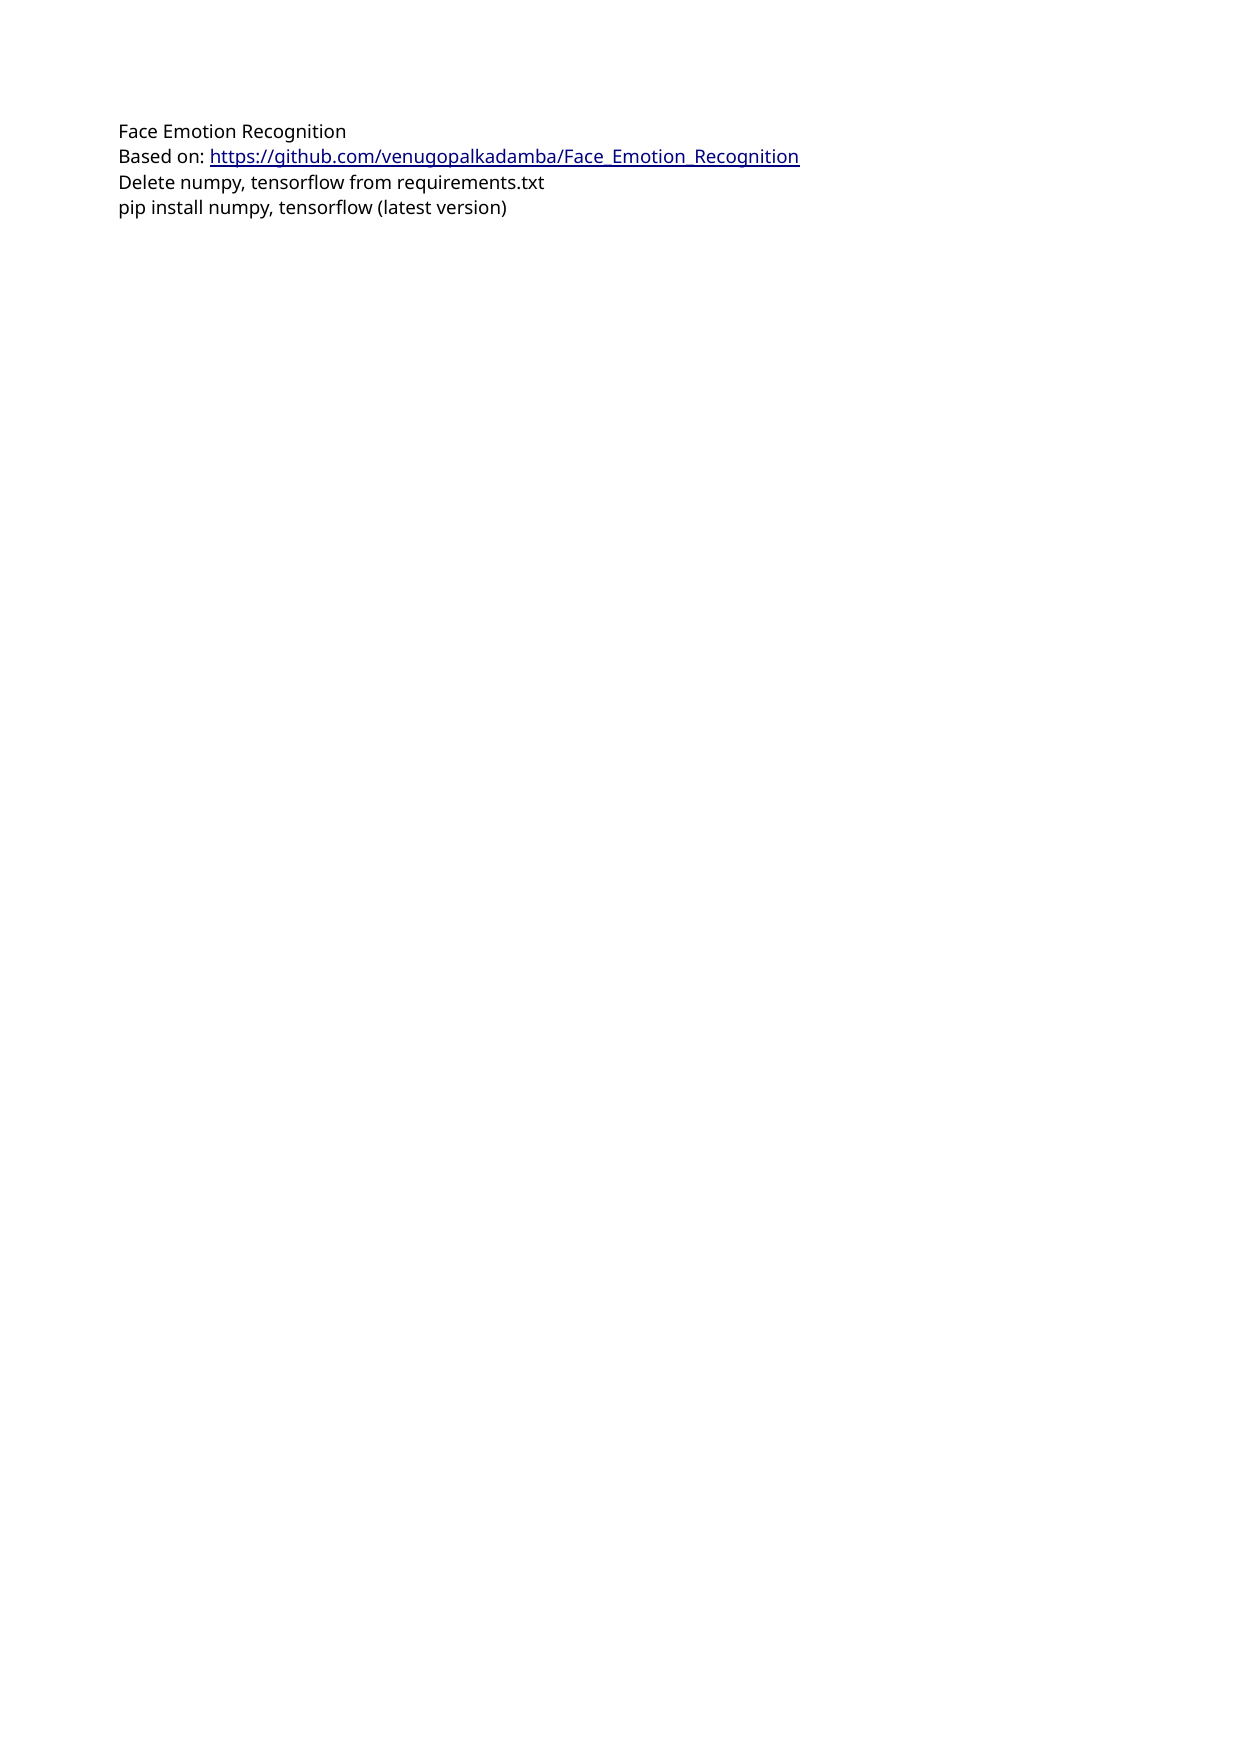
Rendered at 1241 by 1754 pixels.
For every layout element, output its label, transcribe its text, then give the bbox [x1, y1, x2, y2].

text Face Emotion Recognition [118, 118, 1122, 144]
text Delete numpy, tensorflow from requirements.txt [118, 169, 1122, 195]
text Based on: https://github.com/venugopalkadamba/Face_Emotion_Recognition [118, 144, 1122, 169]
text pip install numpy, tensorflow (latest version) [118, 195, 1122, 220]
